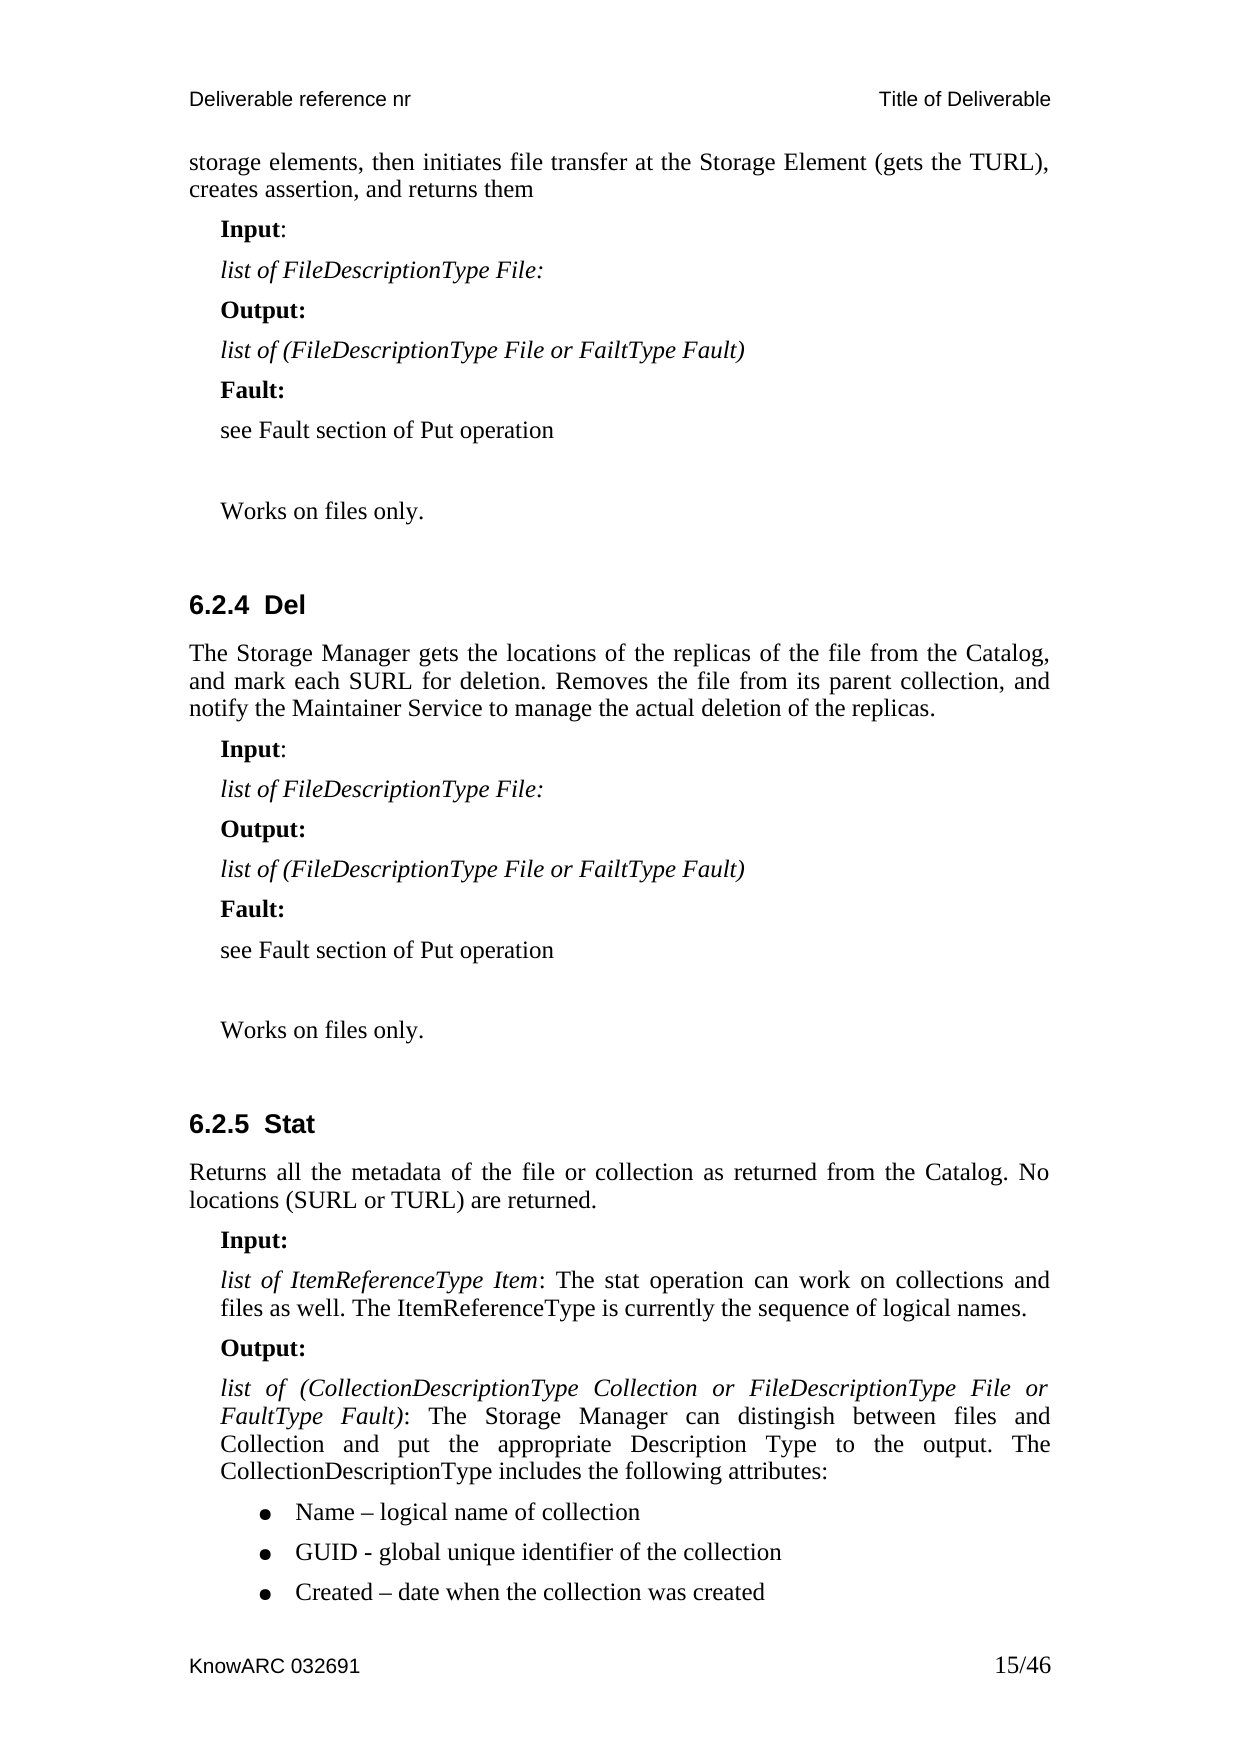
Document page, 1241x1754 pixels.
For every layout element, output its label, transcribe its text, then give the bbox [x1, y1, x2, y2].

text The Storage Manager gets the locations of the replicas of the file from the Catalog, and mark each SURL for deletion. Removes the file from its parent collection, and notify the Maintainer Service to manage the actual deletion of the replicas. [189, 639, 1051, 722]
text list of ItemReferenceType Item: The stat operation can work on collections and files as well. The ItemReferenceType is currently the sequence of logical names. [220, 1266, 1051, 1322]
text Input: [220, 1226, 1051, 1254]
text list of (FileDescriptionType File or FailtType Fault) [220, 855, 1051, 883]
text list of FileDescriptionType File: [220, 256, 1051, 283]
text Works on files only. [220, 497, 1051, 525]
text Output: [220, 815, 1051, 843]
list Name – logical name of collection [258, 1498, 1051, 1525]
text Output: [220, 296, 1051, 324]
text Fault: [220, 896, 1051, 923]
text list of FileDescriptionType File: [220, 775, 1051, 803]
list Created – date when the collection was created [258, 1578, 1051, 1606]
text Works on files only. [220, 1016, 1051, 1044]
text Fault: [220, 376, 1051, 404]
subtitle Del [189, 590, 1051, 620]
subtitle Stat [189, 1109, 1051, 1139]
text list of (CollectionDescriptionType Collection or FileDescriptionType File or FaultType Fault): The Storage Manager can distingish between files and Collection and put the appropriate Description Type to the output. The CollectionDescriptionType includes the following attributes: [220, 1374, 1051, 1485]
text Returns all the metadata of the file or collection as returned from the Catalog. No locations (SURL or TURL) are returned. [189, 1158, 1051, 1213]
text storage elements, then initiates file transfer at the Storage Element (gets the TURL), creates assertion, and returns them [189, 148, 1051, 203]
text Input: [220, 735, 1051, 762]
text list of (FileDescriptionType File or FailtType Fault) [220, 336, 1051, 364]
text Input: [220, 216, 1051, 243]
text see Fault section of Put operation [220, 417, 1051, 444]
list GUID - global unique identifier of the collection [258, 1538, 1051, 1566]
text Output: [220, 1334, 1051, 1362]
text see Fault section of Put operation [220, 936, 1051, 963]
